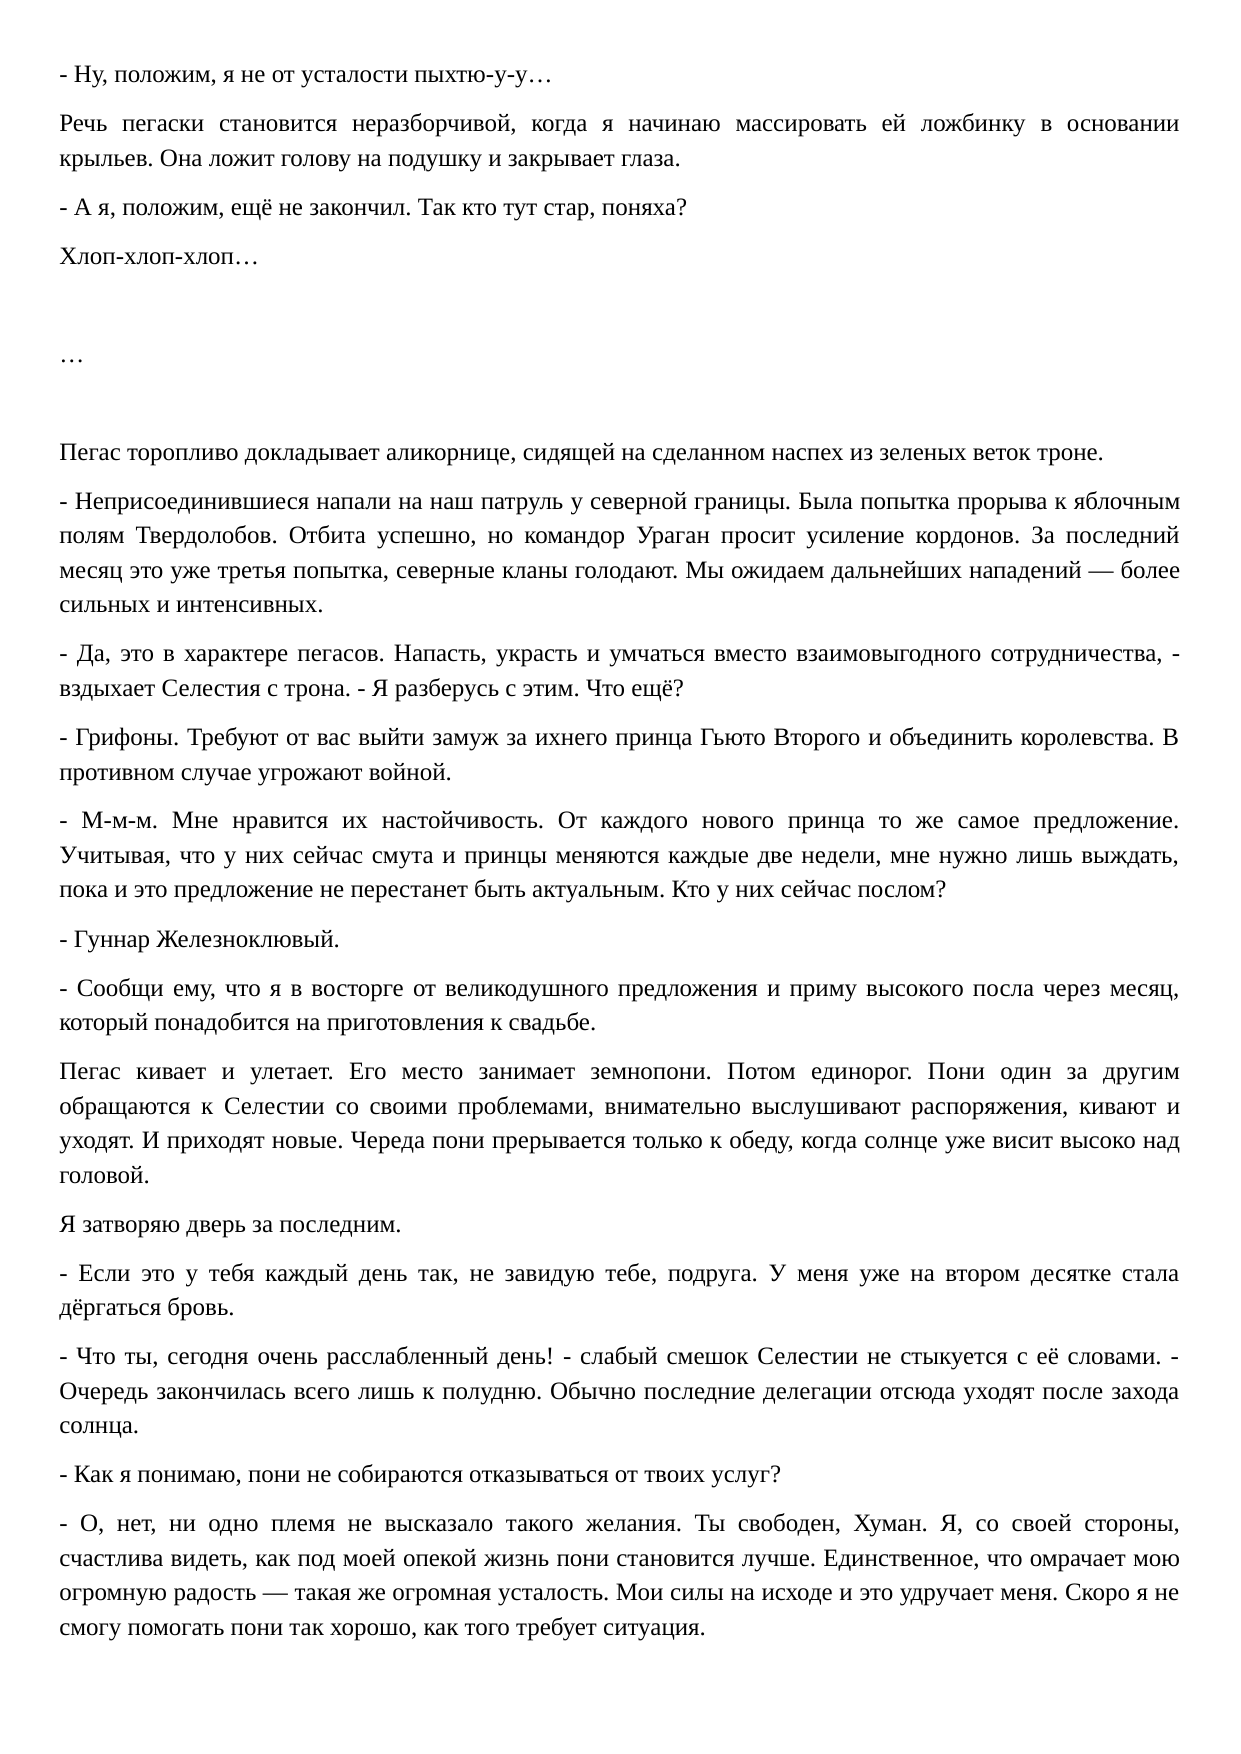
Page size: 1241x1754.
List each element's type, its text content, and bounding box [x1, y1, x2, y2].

text - Как я понимаю, пони не собираются отказываться от твоих услуг? [59, 1459, 1181, 1488]
text - Неприсоединившиеся напали на наш патруль у северной границы. Была попытка прорыва к яблочным полям Твердолобов. Отбита успешно, но командор Ураган просит усиление кордонов. За последний месяц это уже третья попытка, северные кланы голодают. Мы ожидаем дальнейших нападений — более сильных и интенсивных. [59, 486, 1181, 618]
text - Да, это в характере пегасов. Напасть, украсть и умчаться вместо взаимовыгодного сотрудничества, - вздыхает Селестия с трона. - Я разберусь с этим. Что ещё? [59, 638, 1181, 702]
text - А я, положим, ещё не закончил. Так кто тут стар, поняха? [59, 192, 1181, 220]
text Пегас кивает и улетает. Его место занимает земнопони. Потом единорог. Пони один за другим обращаются к Селестии со своими проблемами, внимательно выслушивают распоряжения, кивают и уходят. И приходят новые. Череда пони прерывается только к обеду, когда солнце уже висит высоко над головой. [59, 1056, 1181, 1188]
text - Сообщи ему, что я в восторге от великодушного предложения и приму высокого посла через месяц, который понадобится на приготовления к свадьбе. [59, 973, 1181, 1036]
text - Гуннар Железноклювый. [59, 924, 1181, 952]
text Хлоп-хлоп-хлоп… [59, 241, 1181, 269]
text Пегас торопливо докладывает аликорнице, сидящей на сделанном наспех из зеленых веток троне. [59, 437, 1181, 466]
text - Грифоны. Требуют от вас выйти замуж за ихнего принца Гьюто Второго и объединить королевства. В противном случае угрожают войной. [59, 722, 1181, 785]
text - Что ты, сегодня очень расслабленный день! - слабый смешок Селестии не стыкуется с её словами. - Очередь закончилась всего лишь к полудню. Обычно последние делегации отсюда уходят после захода солнца. [59, 1341, 1181, 1439]
text Я затворяю дверь за последним. [59, 1209, 1181, 1237]
text - Ну, положим, я не от усталости пыхтю-у-у… [59, 59, 1181, 88]
text - М-м-м. Мне нравится их настойчивость. От каждого нового принца то же самое предложение. Учитывая, что у них сейчас смута и принцы меняются каждые две недели, мне нужно лишь выждать, пока и это предложение не перестанет быть актуальным. Кто у них сейчас послом? [59, 806, 1181, 903]
text … [59, 339, 1181, 368]
text - Если это у тебя каждый день так, не завидую тебе, подруга. У меня уже на втором десятке стала дёргаться бровь. [59, 1258, 1181, 1321]
text - О, нет, ни одно племя не высказало такого желания. Ты свободен, Хуман. Я, со своей стороны, счастлива видеть, как под моей опекой жизнь пони становится лучше. Единственное, что омрачает мою огромную радость — такая же огромная усталость. Мои силы на исходе и это удручает меня. Скоро я не смогу помогать пони так хорошо, как того требует ситуация. [59, 1508, 1181, 1641]
text Речь пегаски становится неразборчивой, когда я начинаю массировать ей ложбинку в основании крыльев. Она ложит голову на подушку и закрывает глаза. [59, 108, 1181, 171]
